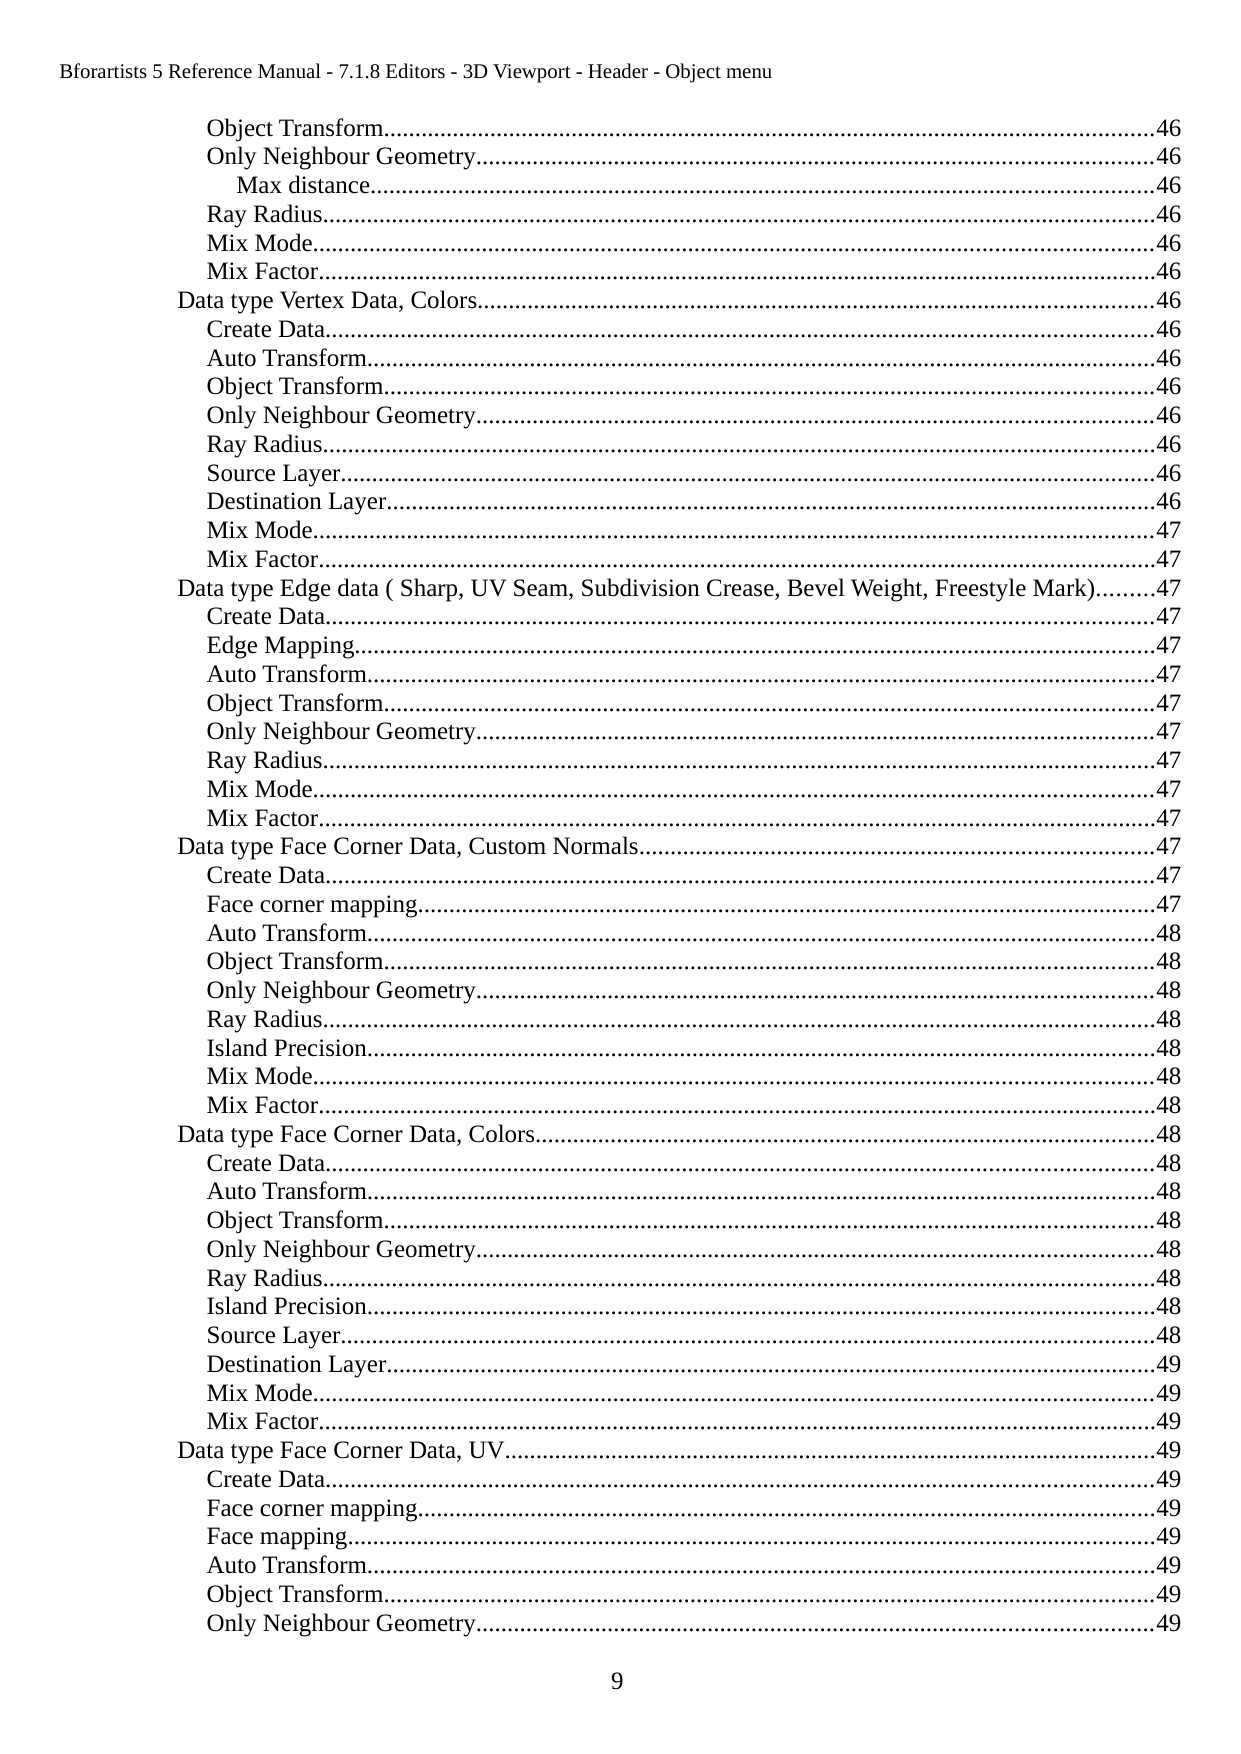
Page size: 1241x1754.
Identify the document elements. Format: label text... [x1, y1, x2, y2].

text Only Neighbour Geometry 46 [206, 141, 1181, 170]
text Object Transform 48 [206, 1205, 1181, 1234]
text Island Precision 48 [206, 1291, 1181, 1320]
text Auto Transform 47 [206, 659, 1181, 688]
text Create Data 46 [206, 314, 1181, 343]
text Face corner mapping 49 [206, 1493, 1181, 1521]
text Face mapping 49 [206, 1521, 1181, 1550]
text Data type Face Corner Data, Custom Normals 47 [177, 831, 1181, 860]
text Data type Face Corner Data, Colors 48 [177, 1119, 1181, 1148]
text Only Neighbour Geometry 47 [206, 716, 1181, 745]
text Create Data 47 [206, 601, 1181, 630]
text Only Neighbour Geometry 48 [206, 1234, 1181, 1263]
text Ray Radius 46 [206, 429, 1181, 458]
text Mix Mode 49 [206, 1378, 1181, 1406]
text Source Layer 46 [206, 458, 1181, 486]
text Create Data 49 [206, 1464, 1181, 1493]
text Object Transform 49 [206, 1579, 1181, 1608]
text Mix Mode 47 [206, 774, 1181, 803]
text Destination Layer 49 [206, 1349, 1181, 1378]
text Mix Factor 48 [206, 1090, 1181, 1119]
text Data type Edge data ( Sharp, UV Seam, Subdivision Crease, Bevel Weight, Freestyle Mark) 47 [177, 573, 1181, 601]
text Source Layer 48 [206, 1320, 1181, 1349]
text Ray Radius 48 [206, 1263, 1181, 1291]
text Auto Transform 48 [206, 918, 1181, 946]
text Data type Vertex Data, Colors 46 [177, 285, 1181, 314]
text Mix Mode 47 [206, 515, 1181, 544]
text Destination Layer 46 [206, 486, 1181, 515]
text Mix Factor 47 [206, 544, 1181, 573]
text Auto Transform 46 [206, 343, 1181, 371]
text Create Data 47 [206, 860, 1181, 889]
text Ray Radius 47 [206, 745, 1181, 774]
text Mix Factor 46 [206, 256, 1181, 285]
text Mix Factor 47 [206, 803, 1181, 831]
text Auto Transform 49 [206, 1550, 1181, 1579]
text Only Neighbour Geometry 49 [206, 1608, 1181, 1636]
text Mix Mode 48 [206, 1061, 1181, 1090]
text Face corner mapping 47 [206, 889, 1181, 918]
text Data type Face Corner Data, UV 49 [177, 1435, 1181, 1464]
text Edge Mapping 47 [206, 630, 1181, 659]
text Max distance 46 [236, 170, 1181, 199]
text Ray Radius 46 [206, 199, 1181, 228]
text Mix Mode 46 [206, 228, 1181, 256]
text Only Neighbour Geometry 46 [206, 400, 1181, 429]
text Auto Transform 48 [206, 1176, 1181, 1205]
text Object Transform 48 [206, 946, 1181, 975]
text Only Neighbour Geometry 48 [206, 975, 1181, 1004]
text Object Transform 46 [206, 371, 1181, 400]
text Mix Factor 49 [206, 1406, 1181, 1435]
text Object Transform 47 [206, 688, 1181, 716]
text Ray Radius 48 [206, 1004, 1181, 1033]
text Object Transform 46 [206, 113, 1181, 141]
text Create Data 48 [206, 1148, 1181, 1176]
text Island Precision 48 [206, 1033, 1181, 1061]
